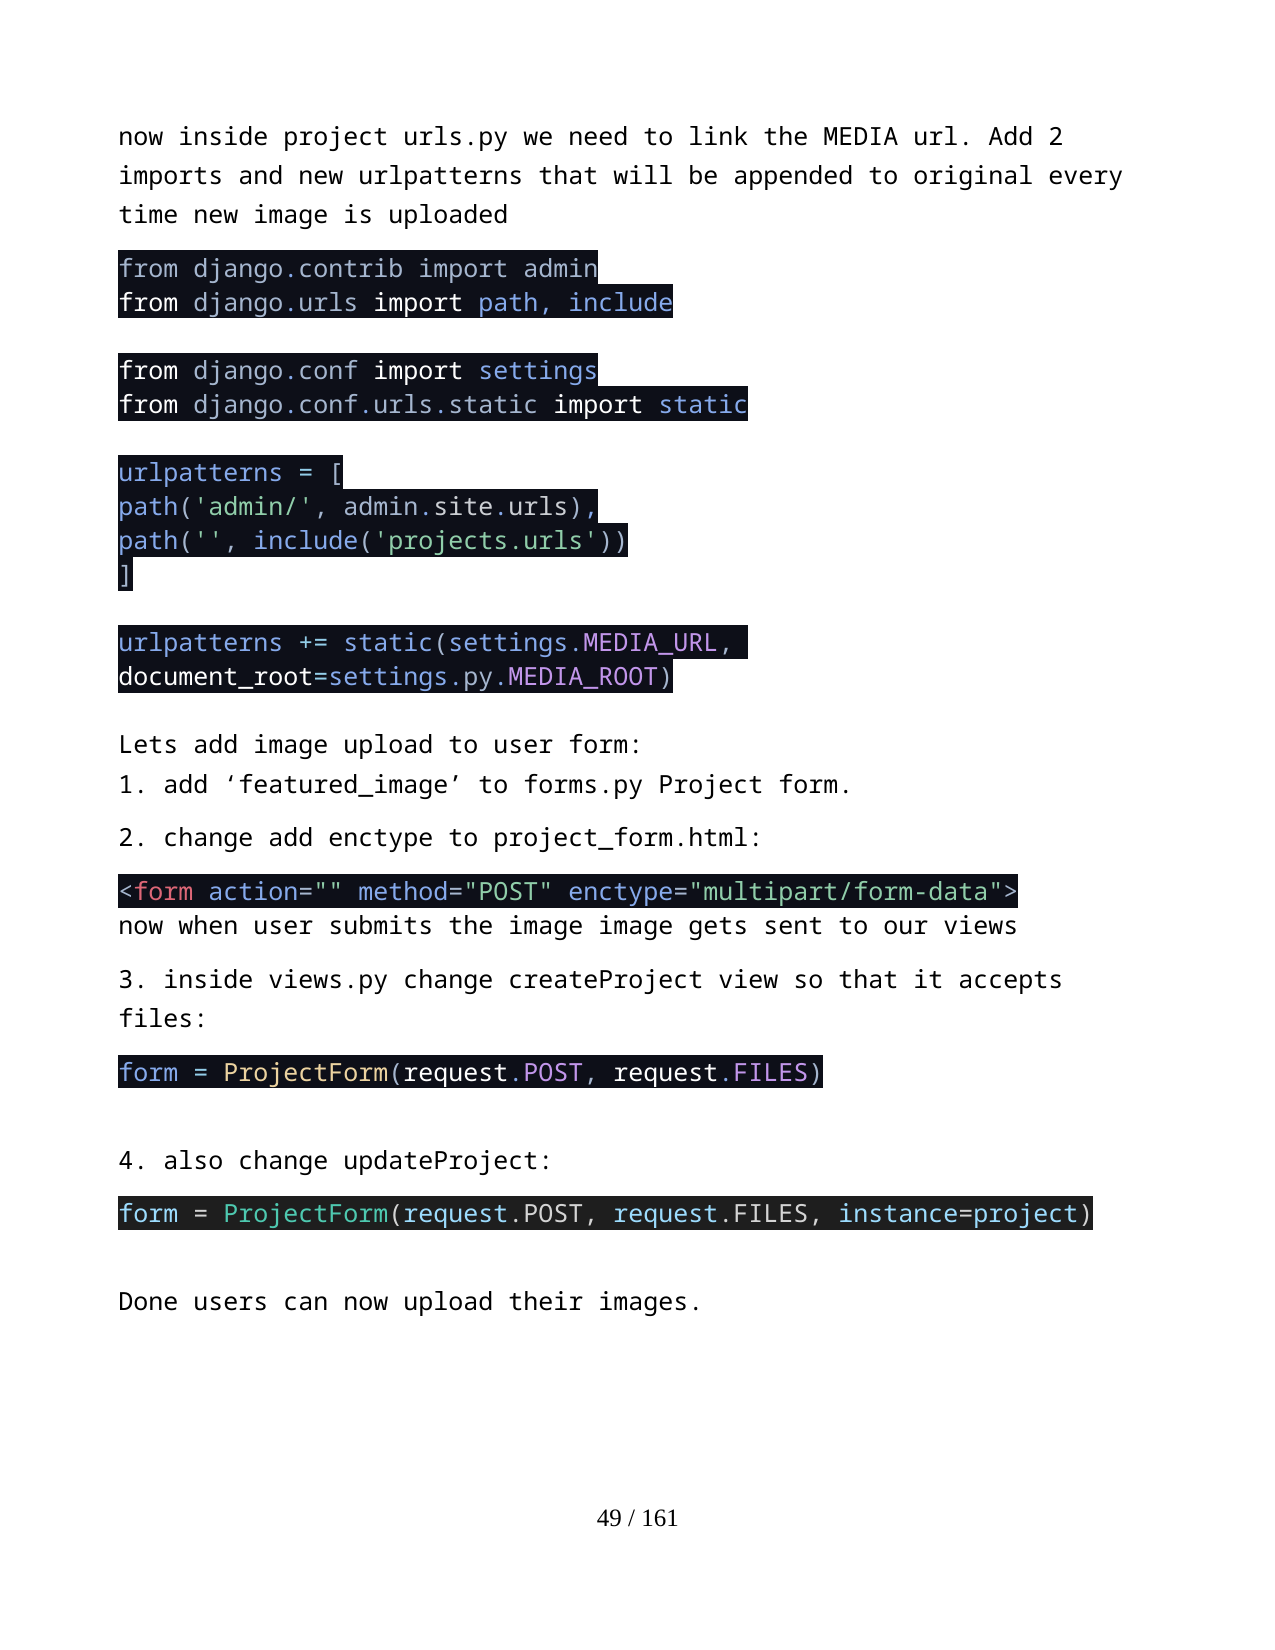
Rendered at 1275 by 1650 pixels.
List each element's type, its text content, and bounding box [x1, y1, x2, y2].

text form = ProjectForm(request.POST, request.FILES) [118, 1054, 1157, 1088]
text from django.urls import path, include [118, 284, 1157, 318]
text ] [118, 557, 1157, 591]
text Done users can now upload their images. [118, 1284, 1157, 1318]
text path('', include('projects.urls')) [118, 523, 1157, 557]
text from django.conf import settings [118, 352, 1157, 386]
text <form action="" method="POST" enctype="multipart/form-data"> [118, 874, 1157, 908]
text form = ProjectForm(request.POST, request.FILES, instance=project) [118, 1196, 1157, 1230]
text 4. also change updateProject: [118, 1142, 1157, 1176]
text Lets add image upload to user form: 1. add ‘featured_image’ to forms.py Project form. [118, 727, 1157, 800]
text from django.contrib import admin [118, 250, 1157, 284]
text 3. inside views.py change createProject view so that it accepts files: [118, 962, 1157, 1035]
text path('admin/', admin.site.urls), [118, 489, 1157, 523]
text now inside project urls.py we need to link the MEDIA url. Add 2 imports and new urlpatterns that will be appended to original every time new image is uploaded [118, 118, 1157, 231]
text urlpatterns = [ [118, 454, 1157, 489]
text from django.conf.urls.static import static [118, 386, 1157, 421]
text urlpatterns += static(settings.MEDIA_URL, document_root=settings.py.MEDIA_ROOT) [118, 625, 1157, 693]
text 2. change add enctype to project_form.html: [118, 820, 1157, 854]
text now when user submits the image image gets sent to our views [118, 908, 1157, 942]
